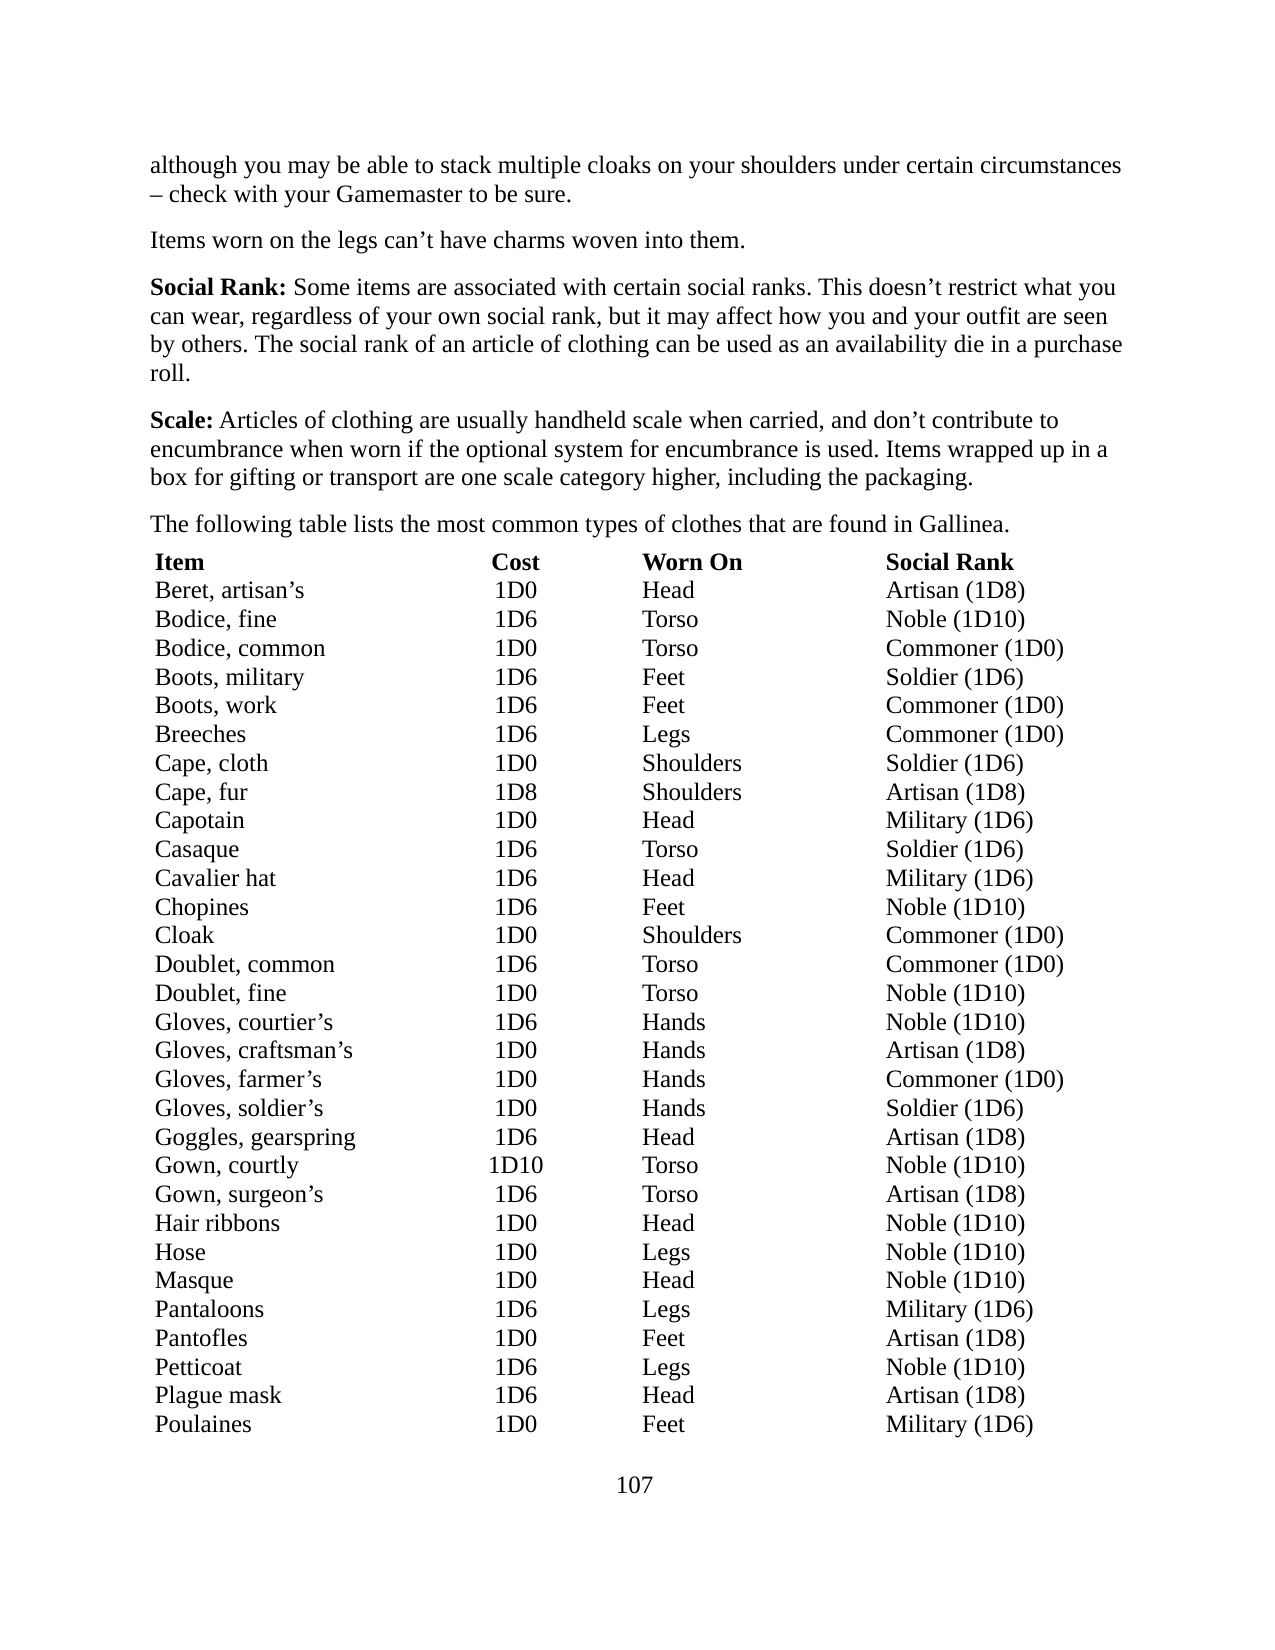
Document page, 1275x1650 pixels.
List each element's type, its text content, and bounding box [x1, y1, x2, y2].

text Social Rank: Some items are associated with certain social ranks. This doesn’t restrict what you can wear, regardless of your own social rank, but it may affect how you and your outfit are seen by others. The social rank of an article of clothing can be used as an availability die in a purchase roll. [150, 272, 1125, 387]
table_cell Goggles, gearspring [150, 1122, 394, 1151]
table_cell Cloak [150, 921, 394, 949]
table_cell Soldier (1D6) [881, 662, 1125, 691]
table_cell Feet [638, 662, 881, 691]
table_cell Plague mask [150, 1381, 394, 1409]
table_cell Boots, work [150, 691, 394, 719]
table_cell Gloves, craftsman’s [150, 1036, 394, 1064]
table_cell Hands [638, 1036, 881, 1064]
table_cell Noble (1D10) [881, 978, 1125, 1007]
table_cell Shoulders [638, 777, 881, 806]
table_cell Military (1D6) [881, 806, 1125, 834]
table_cell Gown, surgeon’s [150, 1179, 394, 1208]
table_cell Artisan (1D8) [881, 1179, 1125, 1208]
table_header Social Rank [881, 547, 1125, 576]
table_cell Torso [638, 604, 881, 633]
table_cell Shoulders [638, 748, 881, 777]
table_cell Artisan (1D8) [881, 1323, 1125, 1352]
table_cell Noble (1D10) [881, 1352, 1125, 1381]
table_cell Hands [638, 1064, 881, 1093]
table_cell Poulaines [150, 1409, 394, 1438]
table_cell Artisan (1D8) [881, 777, 1125, 806]
table_cell Commoner (1D0) [881, 921, 1125, 949]
table_cell Noble (1D10) [881, 1007, 1125, 1036]
table_cell 1D10 [394, 1151, 637, 1179]
table_cell Noble (1D10) [881, 604, 1125, 633]
table_cell Military (1D6) [881, 1409, 1125, 1438]
table_cell Legs [638, 1237, 881, 1266]
table_cell Gloves, soldier’s [150, 1093, 394, 1122]
table_cell 1D6 [394, 691, 637, 719]
table_cell Doublet, common [150, 949, 394, 978]
table_cell Pantofles [150, 1323, 394, 1352]
table_cell Gloves, courtier’s [150, 1007, 394, 1036]
table_cell 1D6 [394, 1122, 637, 1151]
table_cell Artisan (1D8) [881, 576, 1125, 604]
table_cell Military (1D6) [881, 863, 1125, 892]
text Scale: Articles of clothing are usually handheld scale when carried, and don’t contribute to encumbrance when worn if the optional system for encumbrance is used. Items wrapped up in a box for gifting or transport are one scale category higher, including the packaging. [150, 405, 1125, 491]
table_cell Beret, artisan’s [150, 576, 394, 604]
table_header Cost [394, 547, 637, 576]
table_cell Hose [150, 1237, 394, 1266]
table_cell 1D6 [394, 863, 637, 892]
table_cell 1D6 [394, 834, 637, 863]
table_cell Torso [638, 949, 881, 978]
table_cell Military (1D6) [881, 1294, 1125, 1323]
table_cell Head [638, 576, 881, 604]
table_cell Noble (1D10) [881, 1237, 1125, 1266]
table_header Item [150, 547, 394, 576]
table_cell Commoner (1D0) [881, 719, 1125, 748]
table_cell Commoner (1D0) [881, 691, 1125, 719]
table_cell Legs [638, 1352, 881, 1381]
table_cell Capotain [150, 806, 394, 834]
table_cell 1D0 [394, 748, 637, 777]
table_cell Feet [638, 1323, 881, 1352]
text Items worn on the legs can’t have charms woven into them. [150, 225, 1125, 254]
table_cell Hands [638, 1007, 881, 1036]
table_cell Head [638, 1266, 881, 1294]
table_cell Gown, courtly [150, 1151, 394, 1179]
table_cell 1D0 [394, 921, 637, 949]
table_cell Noble (1D10) [881, 1151, 1125, 1179]
text although you may be able to stack multiple cloaks on your shoulders under certain circumstances – check with your Gamemaster to be sure. [150, 150, 1125, 207]
table_cell Legs [638, 719, 881, 748]
table_cell Torso [638, 834, 881, 863]
table_cell 1D0 [394, 1237, 637, 1266]
table_cell Feet [638, 1409, 881, 1438]
table_cell Feet [638, 892, 881, 921]
table_cell Hands [638, 1093, 881, 1122]
table_cell Masque [150, 1266, 394, 1294]
table_cell Casaque [150, 834, 394, 863]
table_cell 1D0 [394, 1409, 637, 1438]
table_header Worn On [638, 547, 881, 576]
table_cell 1D0 [394, 1036, 637, 1064]
table_cell Torso [638, 1179, 881, 1208]
table_cell Bodice, common [150, 633, 394, 662]
table_cell Boots, military [150, 662, 394, 691]
table_cell Commoner (1D0) [881, 1064, 1125, 1093]
table_cell 1D0 [394, 978, 637, 1007]
table_cell 1D6 [394, 1352, 637, 1381]
table_cell Head [638, 863, 881, 892]
table_cell 1D0 [394, 1266, 637, 1294]
table_cell 1D8 [394, 777, 637, 806]
table_cell Cavalier hat [150, 863, 394, 892]
table_cell Artisan (1D8) [881, 1122, 1125, 1151]
table_cell 1D6 [394, 662, 637, 691]
table_cell Feet [638, 691, 881, 719]
table_cell 1D6 [394, 719, 637, 748]
table_cell Torso [638, 1151, 881, 1179]
table_cell Commoner (1D0) [881, 949, 1125, 978]
table_cell Soldier (1D6) [881, 748, 1125, 777]
table_cell 1D6 [394, 1007, 637, 1036]
table_cell 1D0 [394, 633, 637, 662]
table_cell Pantaloons [150, 1294, 394, 1323]
table_cell Noble (1D10) [881, 892, 1125, 921]
table_cell 1D0 [394, 1064, 637, 1093]
table_cell Petticoat [150, 1352, 394, 1381]
table_cell Cape, cloth [150, 748, 394, 777]
table_cell Soldier (1D6) [881, 834, 1125, 863]
table_cell Chopines [150, 892, 394, 921]
text The following table lists the most common types of clothes that are found in Gallinea. [150, 509, 1125, 538]
table_cell 1D0 [394, 1208, 637, 1237]
table_cell 1D6 [394, 892, 637, 921]
table_cell Artisan (1D8) [881, 1381, 1125, 1409]
table_cell Artisan (1D8) [881, 1036, 1125, 1064]
table_cell Torso [638, 633, 881, 662]
table_cell Head [638, 1381, 881, 1409]
table_cell Cape, fur [150, 777, 394, 806]
table_cell Noble (1D10) [881, 1266, 1125, 1294]
table_cell 1D0 [394, 576, 637, 604]
table_cell Breeches [150, 719, 394, 748]
table_cell 1D6 [394, 1381, 637, 1409]
table_cell Torso [638, 978, 881, 1007]
table_cell 1D6 [394, 1179, 637, 1208]
table_cell Gloves, farmer’s [150, 1064, 394, 1093]
table_cell Head [638, 1122, 881, 1151]
table_cell Shoulders [638, 921, 881, 949]
table_cell Bodice, fine [150, 604, 394, 633]
table_cell Hair ribbons [150, 1208, 394, 1237]
table_cell Head [638, 1208, 881, 1237]
table_cell Soldier (1D6) [881, 1093, 1125, 1122]
table_cell Legs [638, 1294, 881, 1323]
table_cell 1D6 [394, 604, 637, 633]
table_cell Noble (1D10) [881, 1208, 1125, 1237]
table_cell 1D0 [394, 806, 637, 834]
table_cell Head [638, 806, 881, 834]
table_cell 1D0 [394, 1323, 637, 1352]
table_cell 1D6 [394, 949, 637, 978]
table_cell 1D6 [394, 1294, 637, 1323]
table_cell 1D0 [394, 1093, 637, 1122]
table_cell Doublet, fine [150, 978, 394, 1007]
table_cell Commoner (1D0) [881, 633, 1125, 662]
